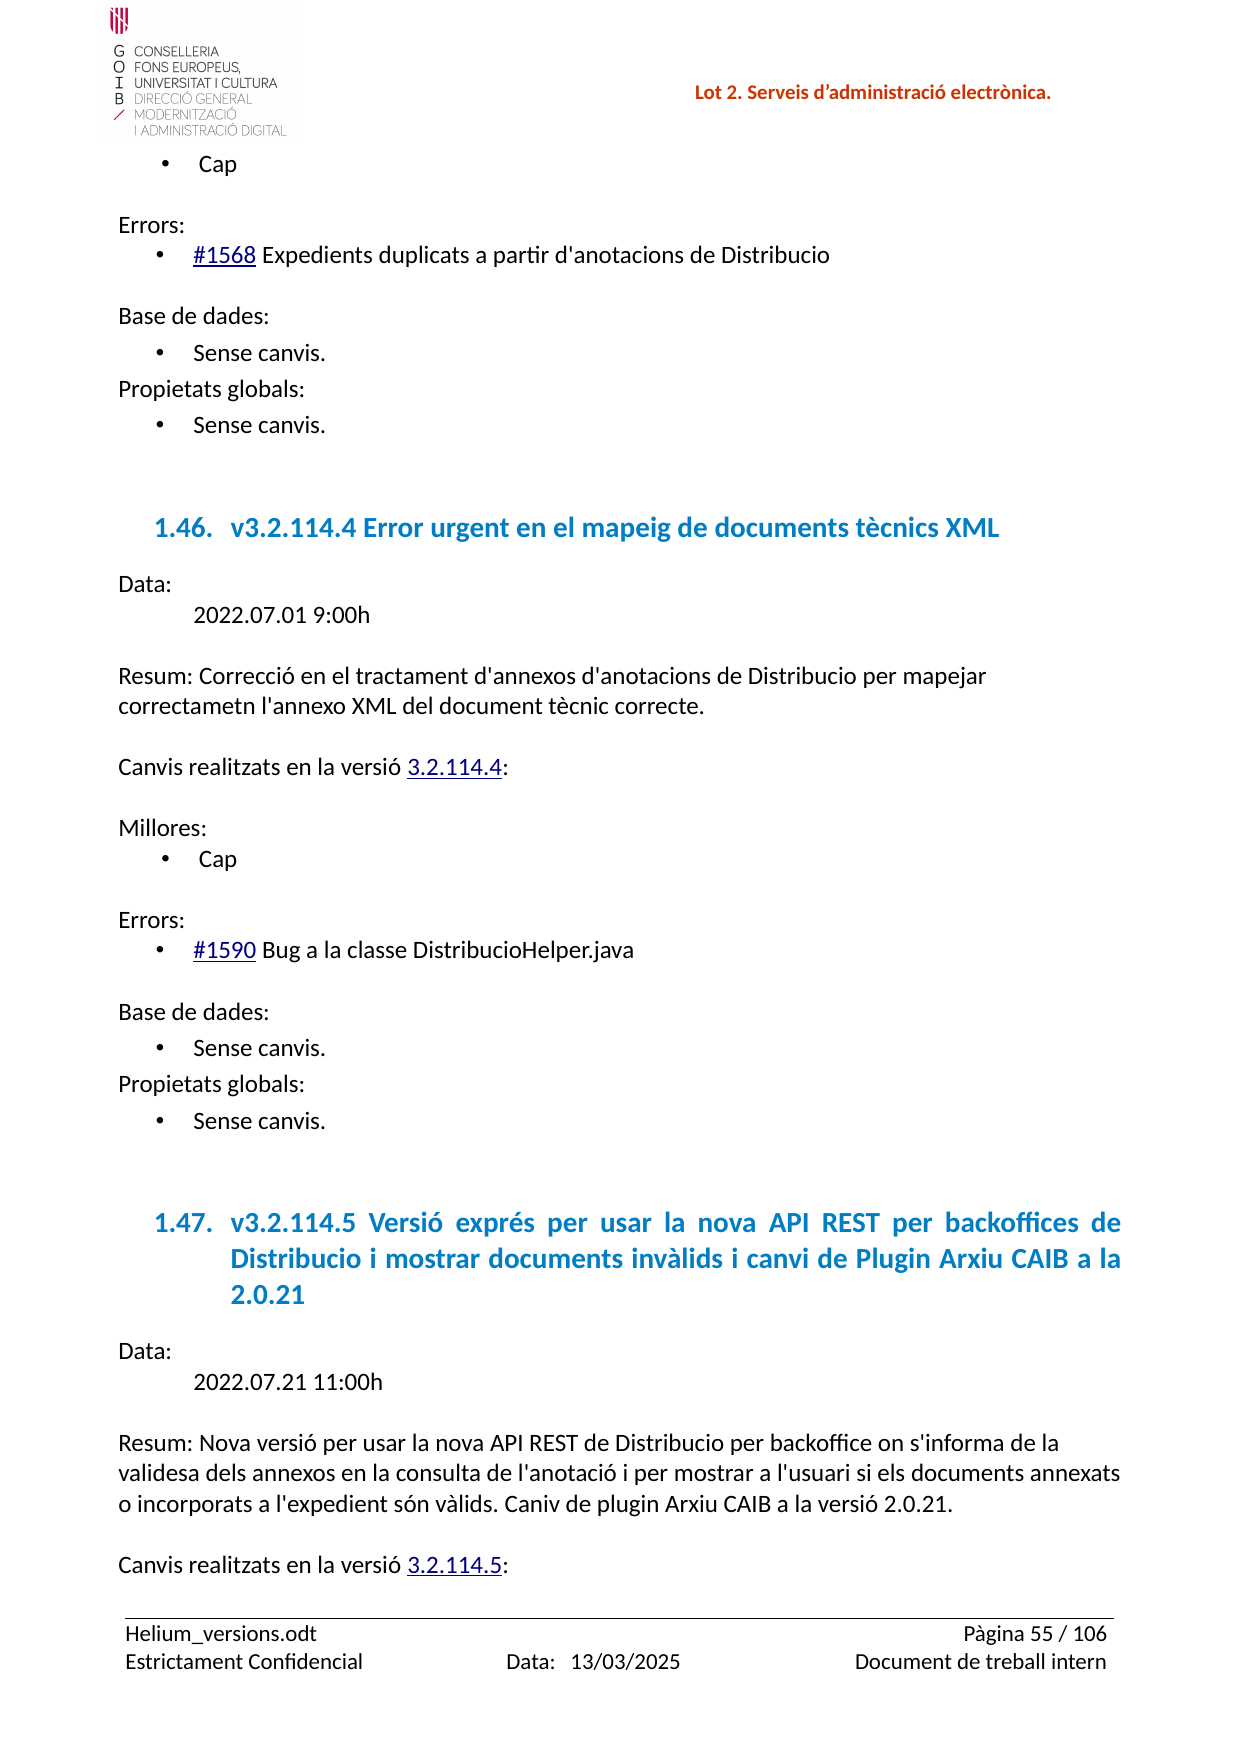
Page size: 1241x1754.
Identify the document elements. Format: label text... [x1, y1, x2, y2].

list Sense canvis. [156, 337, 1122, 367]
text Propietats globals: [118, 1069, 1122, 1099]
picture [100, 0, 297, 144]
text 2022.07.01 9:00h [118, 599, 1122, 629]
list Sense canvis. [156, 410, 1122, 440]
list Cap [161, 843, 1122, 874]
list Sense canvis. [156, 1105, 1122, 1136]
text 2022.07.21 11:00h [118, 1366, 1122, 1396]
text Data: [118, 1335, 1122, 1366]
subtitle v3.2.114.5 Versió exprés per usar la nova API REST per backoffices de Distribucio i mostrar documents invàlids i canvi de Plugin Arxiu CAIB a la 2.0.21 [153, 1204, 1122, 1311]
text Base de dades: [118, 300, 1122, 331]
text Data: [118, 568, 1122, 599]
text Canvis realitzats en la versió 3.2.114.5: [118, 1549, 1122, 1579]
text Errors: [118, 904, 1122, 935]
text Errors: [118, 209, 1122, 239]
list #1590 Bug a la classe DistribucioHelper.java [156, 935, 1122, 965]
text Canvis realitzats en la versió 3.2.114.4: [118, 752, 1122, 782]
text Propietats globals: [118, 373, 1122, 404]
list #1568 Expedients duplicats a partir d'anotacions de Distribucio [156, 239, 1122, 270]
list Cap [161, 148, 1122, 178]
text Resum: Nova versió per usar la nova API REST de Distribucio per backoffice on s'informa de la validesa dels annexos en la consulta de l'anotació i per mostrar a l'usuari si els documents annexats o incorporats a l'expedient són vàlids. Caniv de plugin Arxiu CAIB a la versió 2.0.21. [118, 1427, 1122, 1518]
text Base de dades: [118, 996, 1122, 1026]
list Sense canvis. [156, 1032, 1122, 1063]
text Millores: [118, 813, 1122, 843]
text Resum: Correcció en el tractament d'annexos d'anotacions de Distribucio per mapejar correctametn l'annexo XML del document tècnic correcte. [118, 660, 1122, 721]
subtitle v3.2.114.4 Error urgent en el mapeig de documents tècnics XML [153, 509, 1122, 545]
